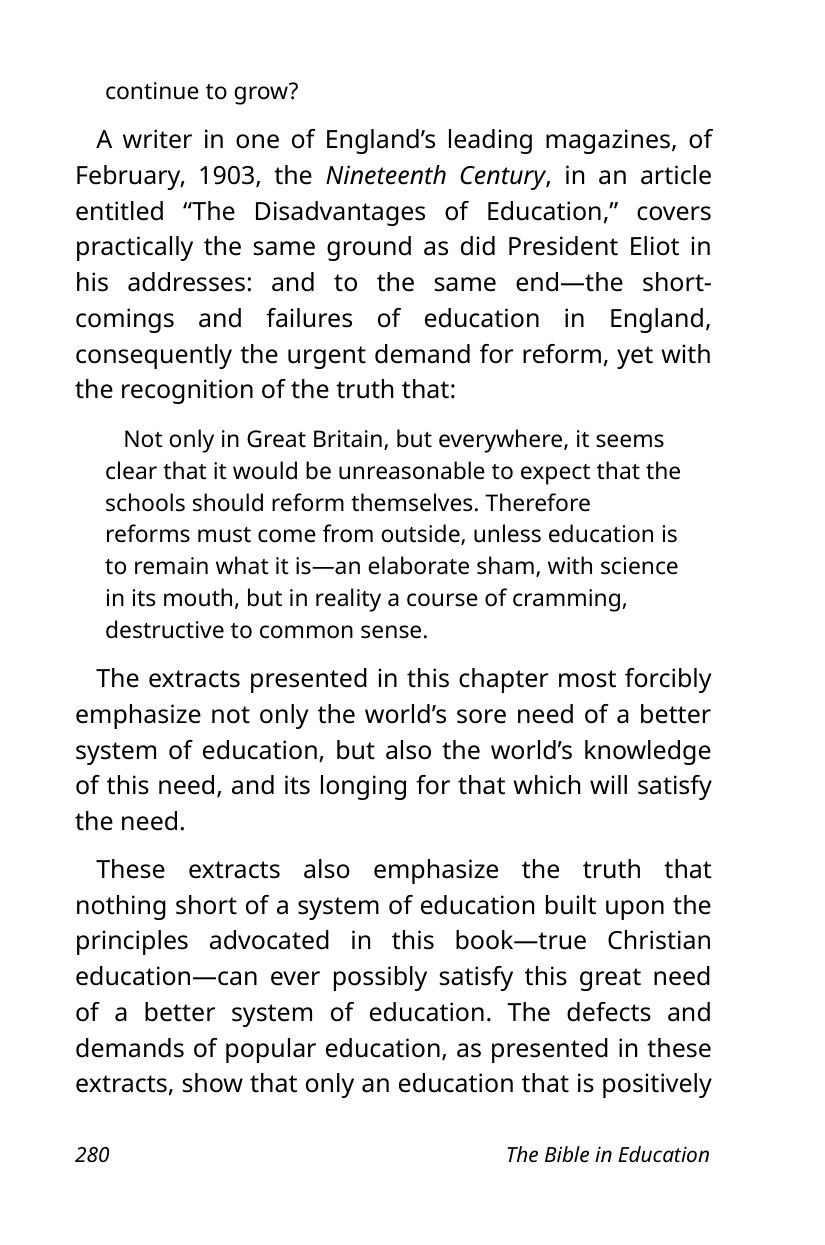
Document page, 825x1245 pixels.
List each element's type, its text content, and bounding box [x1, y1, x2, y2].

text The extracts presented in this chapter most forcibly emphasize not only the world’s sore need of a better system of education, but also the world’s knowledge of this need, and its longing for that which will satisfy the need. [75, 661, 712, 838]
text These extracts also emphasize the truth that nothing short of a system of education built upon the principles advocated in this book—true Christian education—can ever possibly satisfy this great need of a better system of education. The defects and demands of popular education, as presented in these extracts, show that only an education that is positively [75, 852, 712, 1100]
text A writer in one of England’s leading magazines, of February, 1903, the Nineteenth Century, in an article entitled “The Disadvantages of Education,” covers practically the same ground as did President Eliot in his addresses: and to the same end—the short-comings and failures of education in England, consequently the urgent demand for reform, yet with the recognition of the truth that: [75, 122, 712, 406]
text Not only in Great Britain, but everywhere, it seems clear that it would be unreasonable to expect that the schools should reform themselves. Therefore reforms must come from outside, unless education is to remain what it is—an elaborate sham, with science in its mouth, but in reality a course of cramming, destructive to common sense. [105, 423, 682, 645]
text continue to grow? [105, 75, 682, 106]
